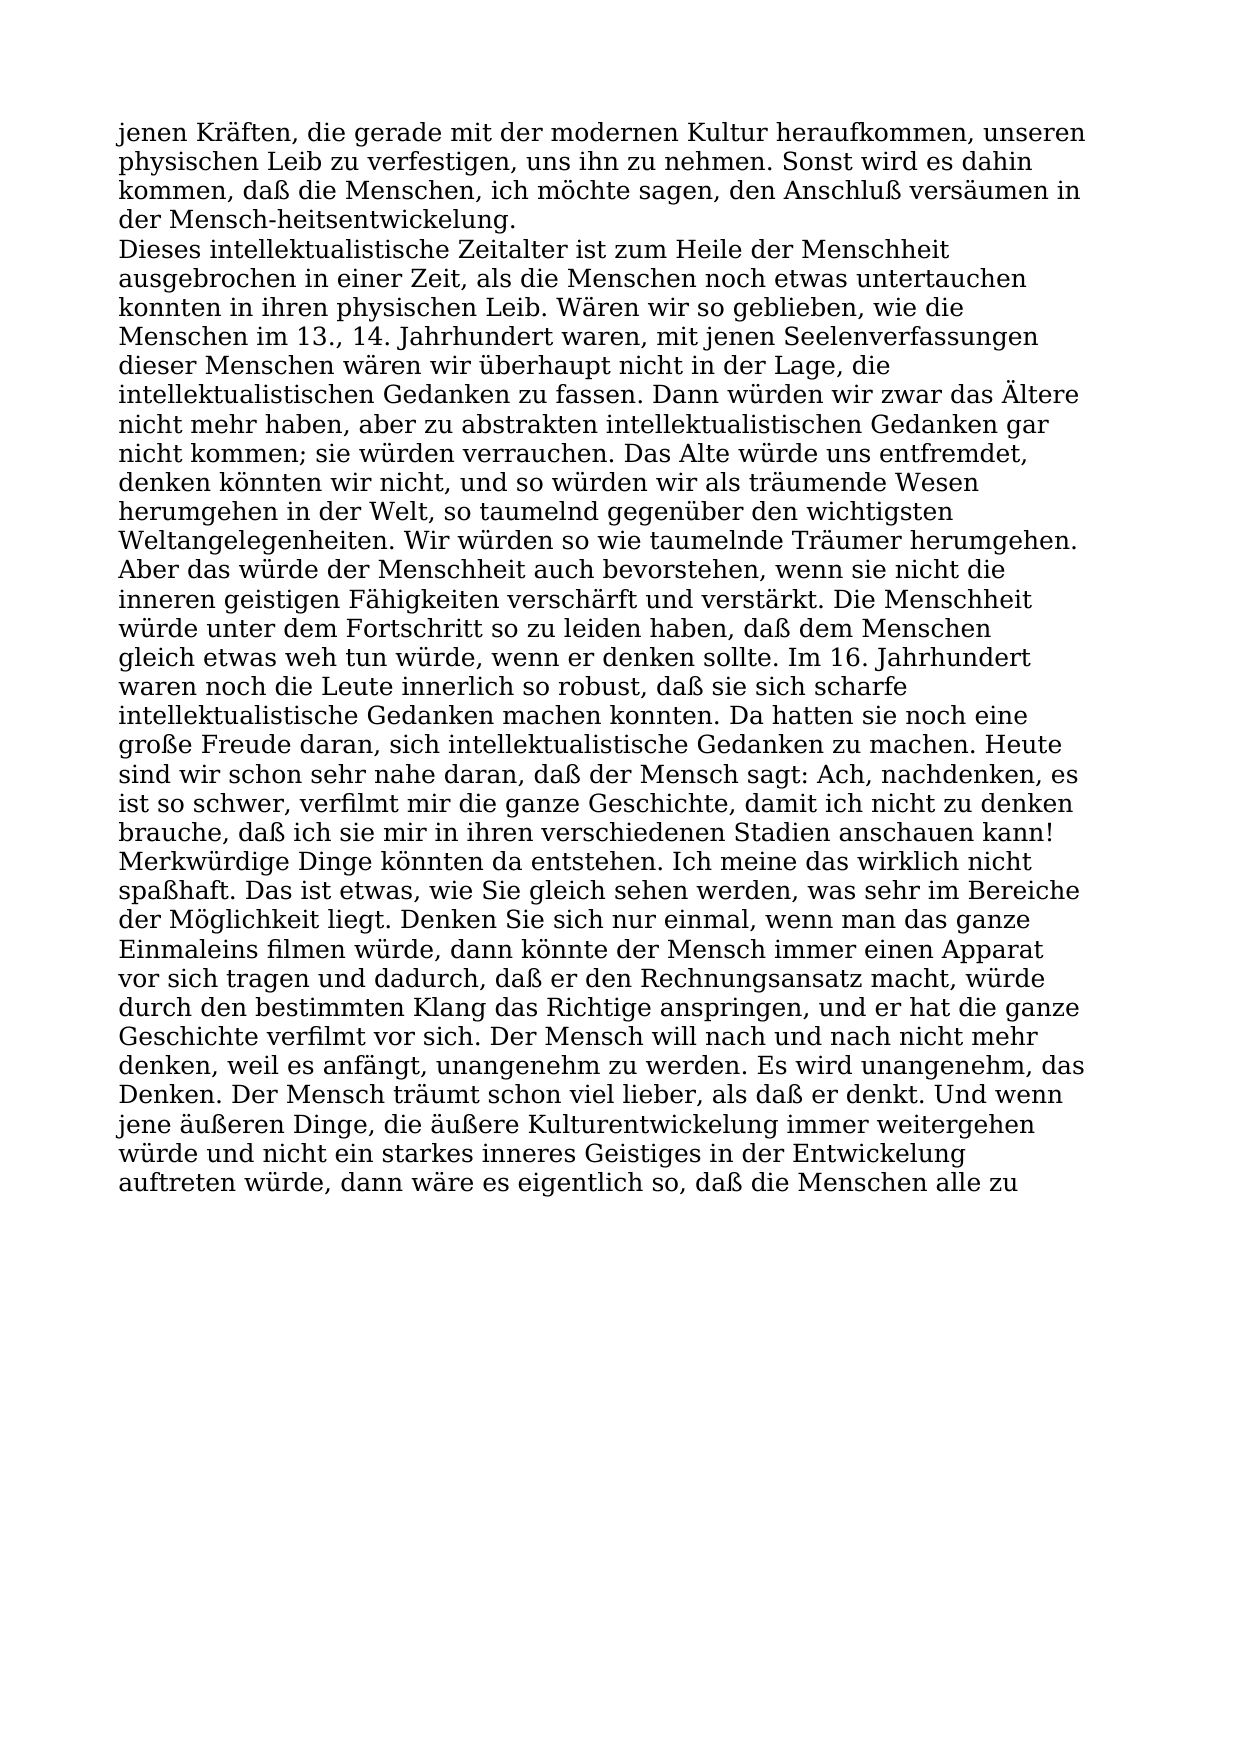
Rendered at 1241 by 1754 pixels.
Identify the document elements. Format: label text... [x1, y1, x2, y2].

text denken könnten wir nicht, und so würden wir als träumende Wesen [118, 468, 1122, 497]
text Denken. Der Mensch träumt schon viel lieber, als daß er denkt. Und wenn [118, 1081, 1122, 1110]
text Dieses intellektualistische Zeitalter ist zum Heile der Menschheit [118, 235, 1122, 264]
text sind wir schon sehr nahe daran, daß der Mensch sagt: Ach, nachdenken, es [118, 760, 1122, 789]
text durch den bestimmten Klang das Richtige anspringen, und er hat die ganze [118, 993, 1122, 1022]
text Aber das würde der Menschheit auch bevorstehen, wenn sie nicht die [118, 556, 1122, 585]
text der Mensch-heitsentwickelung. [118, 206, 1122, 235]
text nicht kommen; sie würden verrauchen. Das Alte würde uns entfremdet, [118, 439, 1122, 468]
text brauche, daß ich sie mir in ihren verschiedenen Stadien anschauen kann! Merkwürdige Dinge könnten da entstehen. Ich meine das wirklich nicht [118, 818, 1122, 876]
text waren noch die Leute innerlich so robust, daß sie sich scharfe [118, 672, 1122, 701]
text auftreten würde, dann wäre es eigentlich so, daß die Menschen alle zu [118, 1168, 1122, 1197]
text dieser Menschen wären wir überhaupt nicht in der Lage, die [118, 351, 1122, 381]
text der Möglichkeit liegt. Denken Sie sich nur einmal, wenn man das ganze [118, 906, 1122, 935]
text würde unter dem Fortschritt so zu leiden haben, daß dem Menschen [118, 614, 1122, 643]
text würde und nicht ein starkes inneres Geistiges in der Entwickelung [118, 1139, 1122, 1168]
text konnten in ihren physischen Leib. Wären wir so geblieben, wie die [118, 293, 1122, 322]
text jene äußeren Dinge, die äußere Kulturentwickelung immer weitergehen [118, 1110, 1122, 1139]
text jenen Kräften, die gerade mit der modernen Kultur heraufkommen, unseren [118, 118, 1122, 147]
text physischen Leib zu verfestigen, uns ihn zu nehmen. Sonst wird es dahin [118, 147, 1122, 176]
text ausgebrochen in einer Zeit, als die Menschen noch etwas untertauchen [118, 264, 1122, 293]
text Weltangelegenheiten. Wir würden so wie taumelnde Träumer herumgehen. [118, 526, 1122, 556]
text Einmaleins filmen würde, dann könnte der Mensch immer einen Apparat [118, 935, 1122, 964]
text inneren geistigen Fähigkeiten verschärft und verstärkt. Die Menschheit [118, 585, 1122, 614]
text herumgehen in der Welt, so taumelnd gegenüber den wichtigsten [118, 497, 1122, 526]
text denken, weil es anfängt, unangenehm zu werden. Es wird unangenehm, das [118, 1051, 1122, 1081]
text nicht mehr haben, aber zu abstrakten intellektualistischen Gedanken gar [118, 410, 1122, 439]
text Geschichte verfilmt vor sich. Der Mensch will nach und nach nicht mehr [118, 1022, 1122, 1051]
text Menschen im 13., 14. Jahrhundert waren, mit jenen Seelenverfassungen [118, 322, 1122, 351]
text intellektualistischen Gedanken zu fassen. Dann würden wir zwar das Ältere [118, 381, 1122, 410]
text ist so schwer, verfilmt mir die ganze Geschichte, damit ich nicht zu denken [118, 789, 1122, 818]
text intellektualistische Gedanken machen konnten. Da hatten sie noch eine [118, 701, 1122, 731]
text spaßhaft. Das ist etwas, wie Sie gleich sehen werden, was sehr im Bereiche [118, 876, 1122, 906]
text vor sich tragen und dadurch, daß er den Rechnungsansatz macht, würde [118, 964, 1122, 993]
text große Freude daran, sich intellektualistische Gedanken zu machen. Heute [118, 731, 1122, 760]
text kommen, daß die Menschen, ich möchte sagen, den Anschluß versäumen in [118, 176, 1122, 206]
text gleich etwas weh tun würde, wenn er denken sollte. Im 16. Jahrhundert [118, 643, 1122, 672]
